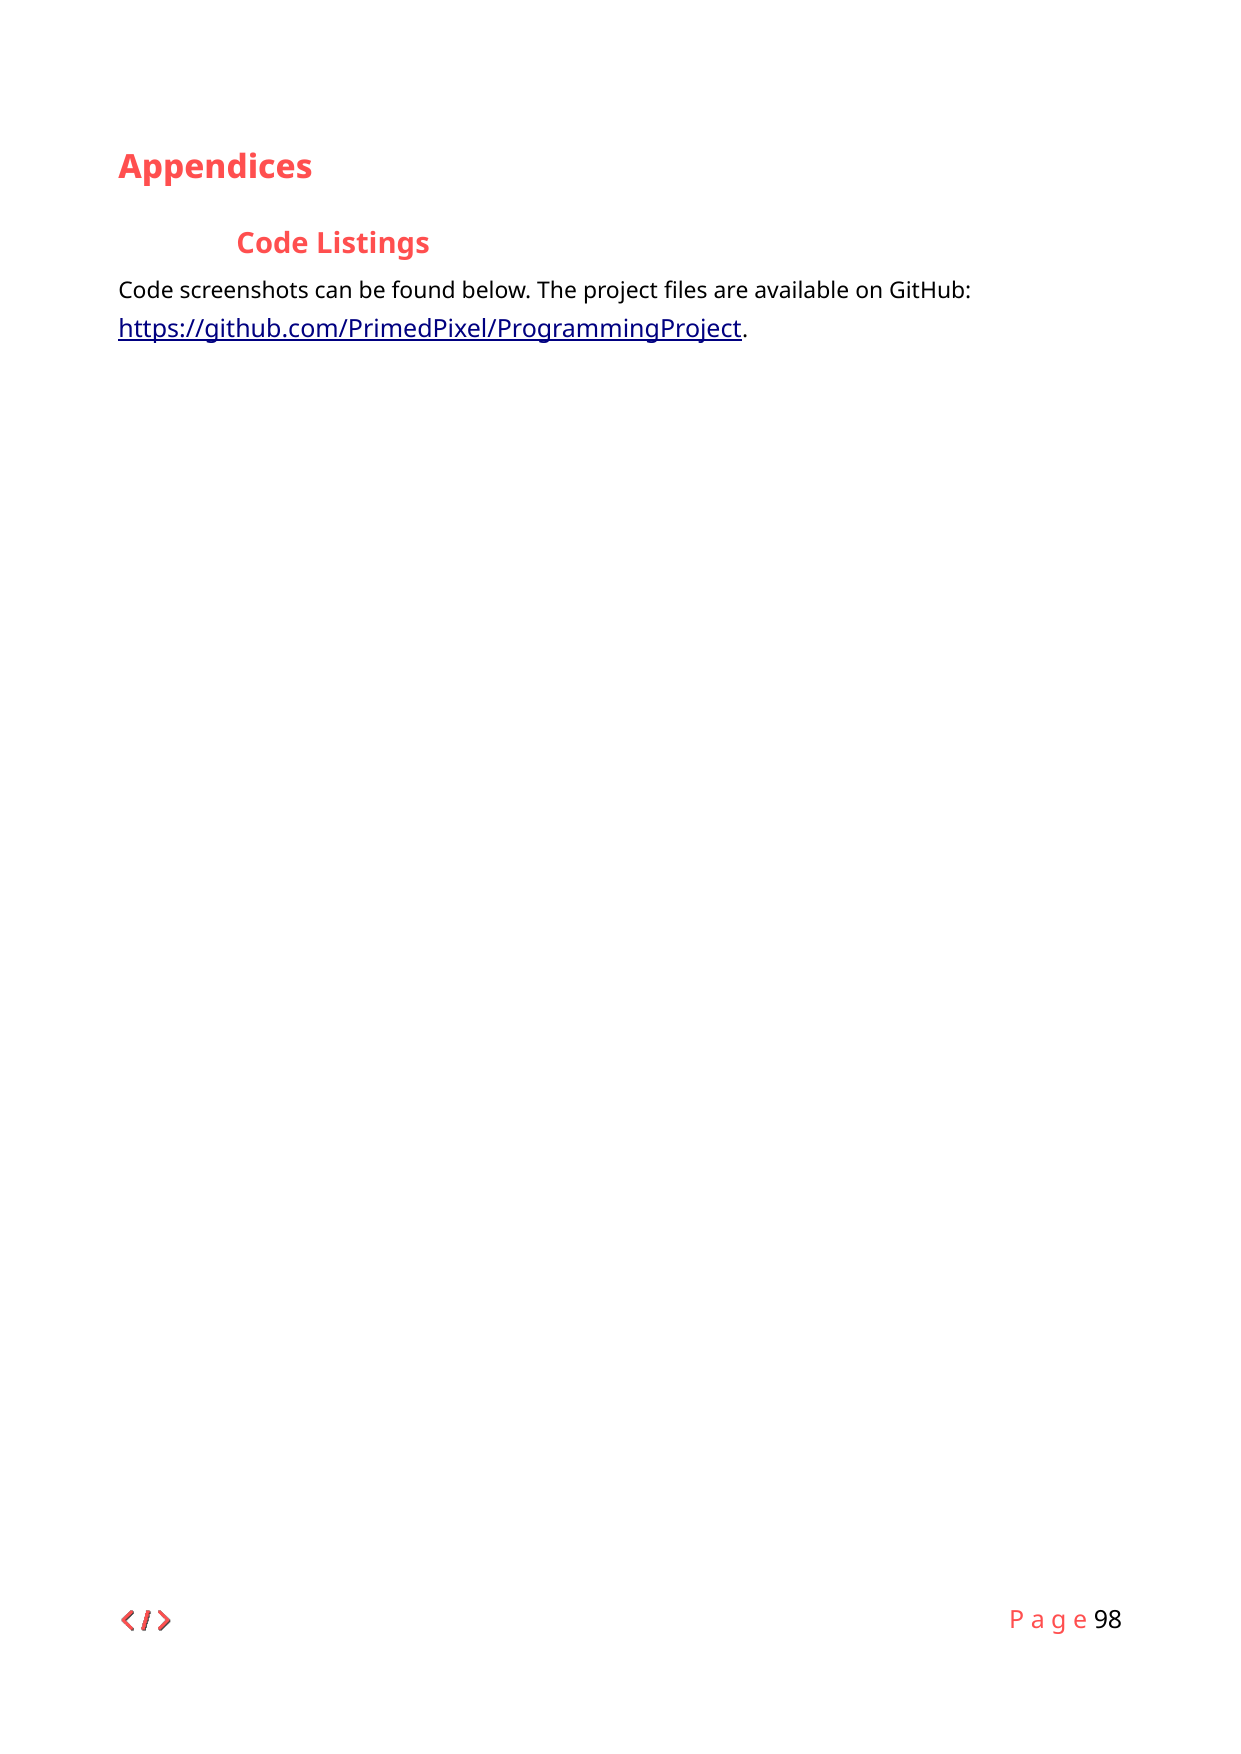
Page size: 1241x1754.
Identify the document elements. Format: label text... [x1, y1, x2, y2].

subtitle Code Listings [118, 222, 1122, 262]
subtitle Appendices [118, 143, 1122, 188]
picture [116, 1591, 175, 1649]
text Code screenshots can be found below. The project files are available on GitHub: https://github.com/PrimedPixel/ProgrammingProject. [118, 274, 1122, 344]
